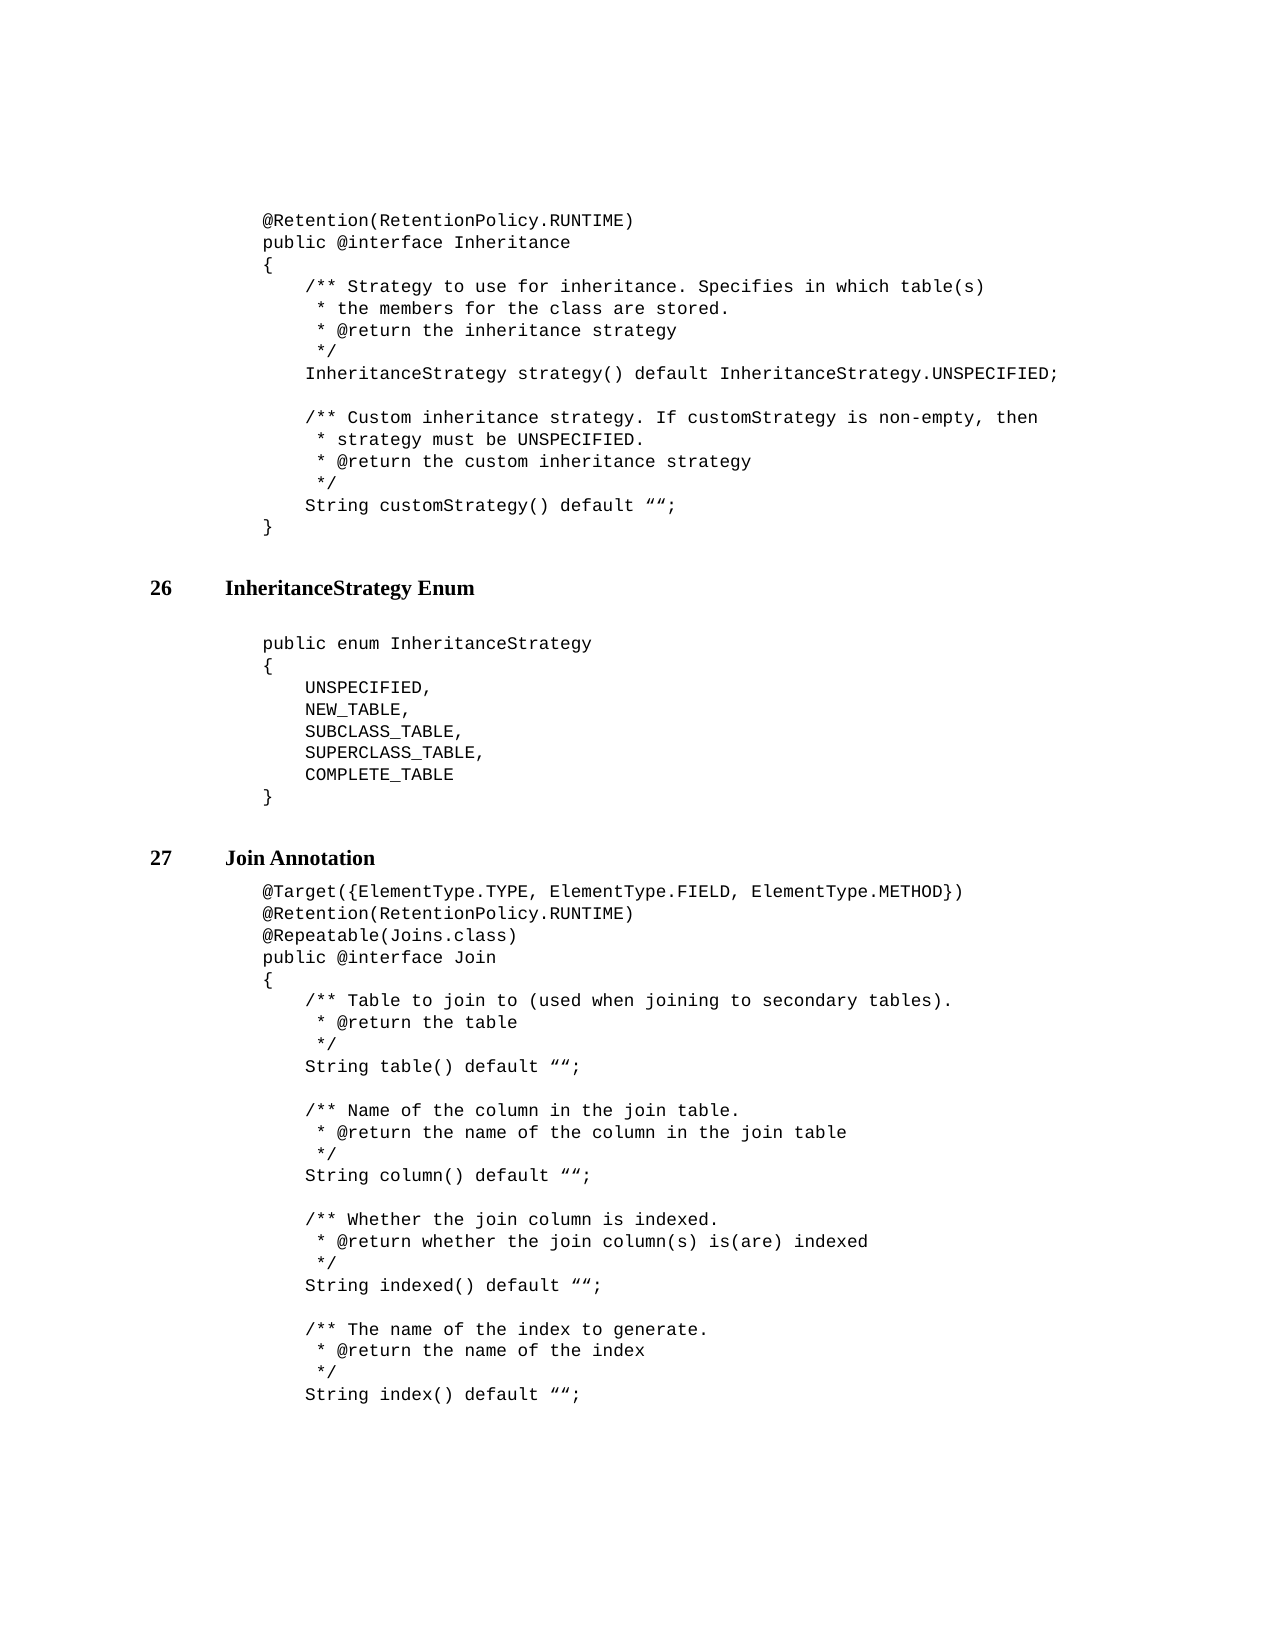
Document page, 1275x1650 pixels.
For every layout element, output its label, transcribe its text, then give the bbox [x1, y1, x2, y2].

text String column() default ““; [262, 1165, 1125, 1187]
text UNSPECIFIED, [262, 677, 1125, 698]
text /** Name of the column in the join table. [262, 1099, 1125, 1121]
text String table() default ““; [262, 1056, 1125, 1078]
text NEW_TABLE, [262, 698, 1125, 720]
text */ [262, 1143, 1125, 1165]
text String index() default ““; [262, 1384, 1125, 1406]
text { [262, 968, 1125, 990]
text @Repeatable(Joins.class) [262, 924, 1125, 946]
text * @return the name of the index [262, 1340, 1125, 1362]
text /** Whether the join column is indexed. [262, 1209, 1125, 1231]
text } [262, 786, 1125, 808]
text public @interface Join [262, 946, 1125, 968]
text InheritanceStrategy strategy() default InheritanceStrategy.UNSPECIFIED; [262, 363, 1125, 385]
text SUBCLASS_TABLE, [262, 720, 1125, 742]
text } [262, 516, 1125, 538]
text /** Custom inheritance strategy. If customStrategy is non-empty, then [262, 407, 1125, 429]
text /** The name of the index to generate. [262, 1318, 1125, 1340]
text public @interface Inheritance [262, 232, 1125, 254]
text String indexed() default ““; [262, 1274, 1125, 1296]
text * strategy must be UNSPECIFIED. [262, 429, 1125, 451]
text */ [262, 341, 1125, 363]
text */ [262, 1362, 1125, 1384]
text * @return the table [262, 1012, 1125, 1034]
text /** Table to join to (used when joining to secondary tables). [262, 990, 1125, 1012]
text SUPERCLASS_TABLE, [262, 742, 1125, 764]
text COMPLETE_TABLE [262, 764, 1125, 786]
text */ [262, 472, 1125, 494]
text * @return the name of the column in the join table [262, 1121, 1125, 1143]
text public enum InheritanceStrategy [262, 633, 1125, 655]
text { [262, 655, 1125, 677]
text * @return the custom inheritance strategy [262, 451, 1125, 472]
text @Retention(RetentionPolicy.RUNTIME) [262, 903, 1125, 924]
text String customStrategy() default ““; [262, 494, 1125, 516]
text */ [262, 1034, 1125, 1056]
subtitle Join Annotation [150, 844, 1125, 870]
text */ [262, 1253, 1125, 1274]
text * @return whether the join column(s) is(are) indexed [262, 1231, 1125, 1253]
text * the members for the class are stored. [262, 297, 1125, 319]
subtitle InheritanceStrategy Enum [150, 574, 1125, 601]
text * @return the inheritance strategy [262, 319, 1125, 341]
text /** Strategy to use for inheritance. Specifies in which table(s) [262, 276, 1125, 297]
text @Retention(RetentionPolicy.RUNTIME) [262, 210, 1125, 232]
text @Target({ElementType.TYPE, ElementType.FIELD, ElementType.METHOD}) [262, 881, 1125, 903]
text { [262, 254, 1125, 276]
